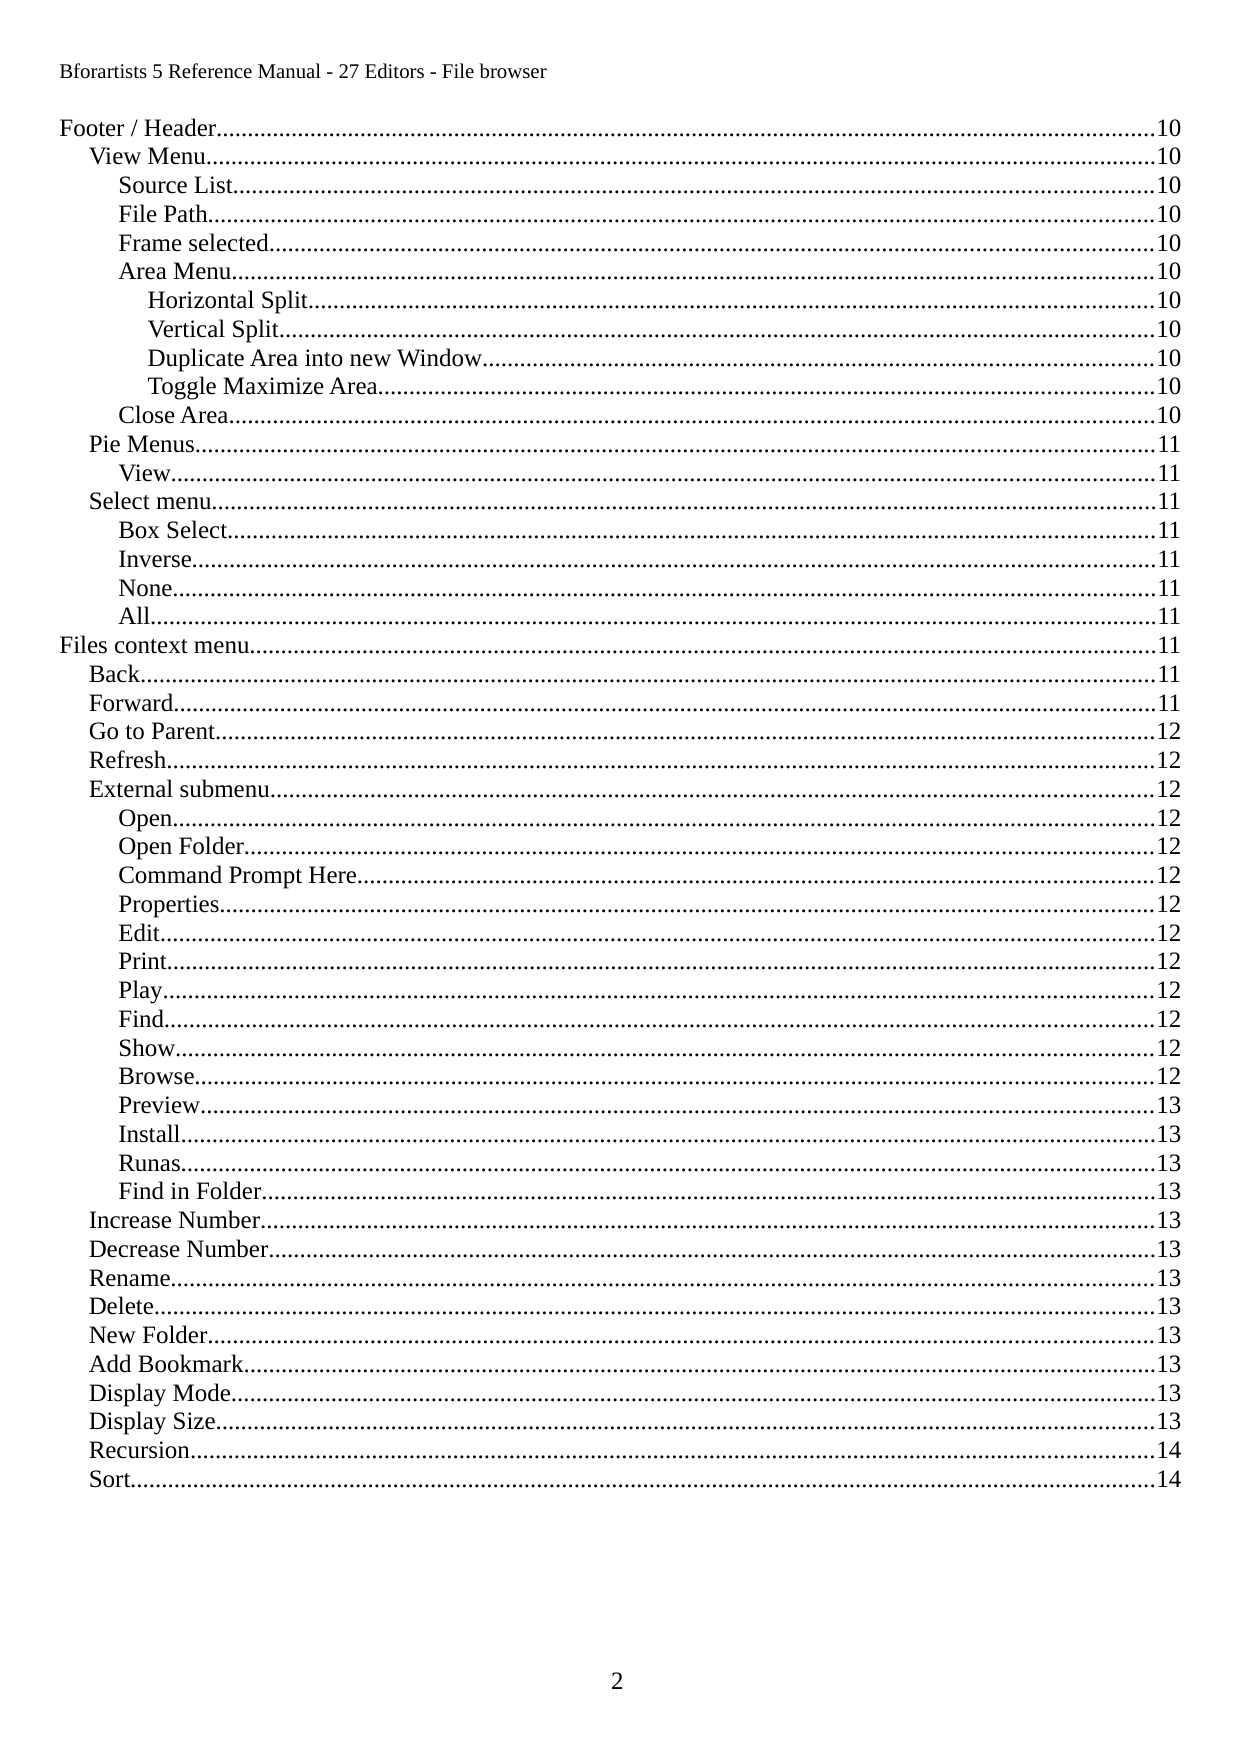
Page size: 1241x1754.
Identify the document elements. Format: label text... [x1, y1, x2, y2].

text Display Size 13 [88, 1406, 1181, 1435]
text View 11 [118, 458, 1181, 486]
text Find 12 [118, 1004, 1181, 1033]
text Horizontal Split 10 [147, 285, 1181, 314]
text Box Select 11 [118, 515, 1181, 544]
text Open Folder 12 [118, 831, 1181, 860]
text Runas 13 [118, 1148, 1181, 1176]
text Preview 13 [118, 1090, 1181, 1119]
text Go to Parent 12 [88, 716, 1181, 745]
text Vertical Split 10 [147, 314, 1181, 343]
text Increase Number 13 [88, 1205, 1181, 1234]
text Open 12 [118, 803, 1181, 831]
text New Folder 13 [88, 1320, 1181, 1349]
text Refresh 12 [88, 745, 1181, 774]
text Duplicate Area into new Window 10 [147, 343, 1181, 371]
text Pie Menus 11 [88, 429, 1181, 458]
text Files context menu 11 [59, 630, 1181, 659]
text Footer / Header 10 [59, 113, 1181, 141]
text Install 13 [118, 1119, 1181, 1148]
text Find in Folder 13 [118, 1176, 1181, 1205]
text Toggle Maximize Area 10 [147, 371, 1181, 400]
text Decrease Number 13 [88, 1234, 1181, 1263]
text All 11 [118, 601, 1181, 630]
text Play 12 [118, 975, 1181, 1004]
text Area Menu 10 [118, 256, 1181, 285]
text None 11 [118, 573, 1181, 601]
text Properties 12 [118, 889, 1181, 918]
text Select menu 11 [88, 486, 1181, 515]
text Close Area 10 [118, 400, 1181, 429]
text Rename 13 [88, 1263, 1181, 1291]
text Print 12 [118, 946, 1181, 975]
text File Path 10 [118, 199, 1181, 228]
text Display Mode 13 [88, 1378, 1181, 1406]
text Frame selected 10 [118, 228, 1181, 256]
text External submenu 12 [88, 774, 1181, 803]
text Forward 11 [88, 688, 1181, 716]
text Inverse 11 [118, 544, 1181, 573]
text Show 12 [118, 1033, 1181, 1061]
text Add Bookmark 13 [88, 1349, 1181, 1378]
text View Menu 10 [88, 141, 1181, 170]
text Browse 12 [118, 1061, 1181, 1090]
text Source List 10 [118, 170, 1181, 199]
text Delete 13 [88, 1291, 1181, 1320]
text Command Prompt Here 12 [118, 860, 1181, 889]
text Sort 14 [88, 1464, 1181, 1493]
text Edit 12 [118, 918, 1181, 946]
text Back 11 [88, 659, 1181, 688]
text Recursion 14 [88, 1435, 1181, 1464]
